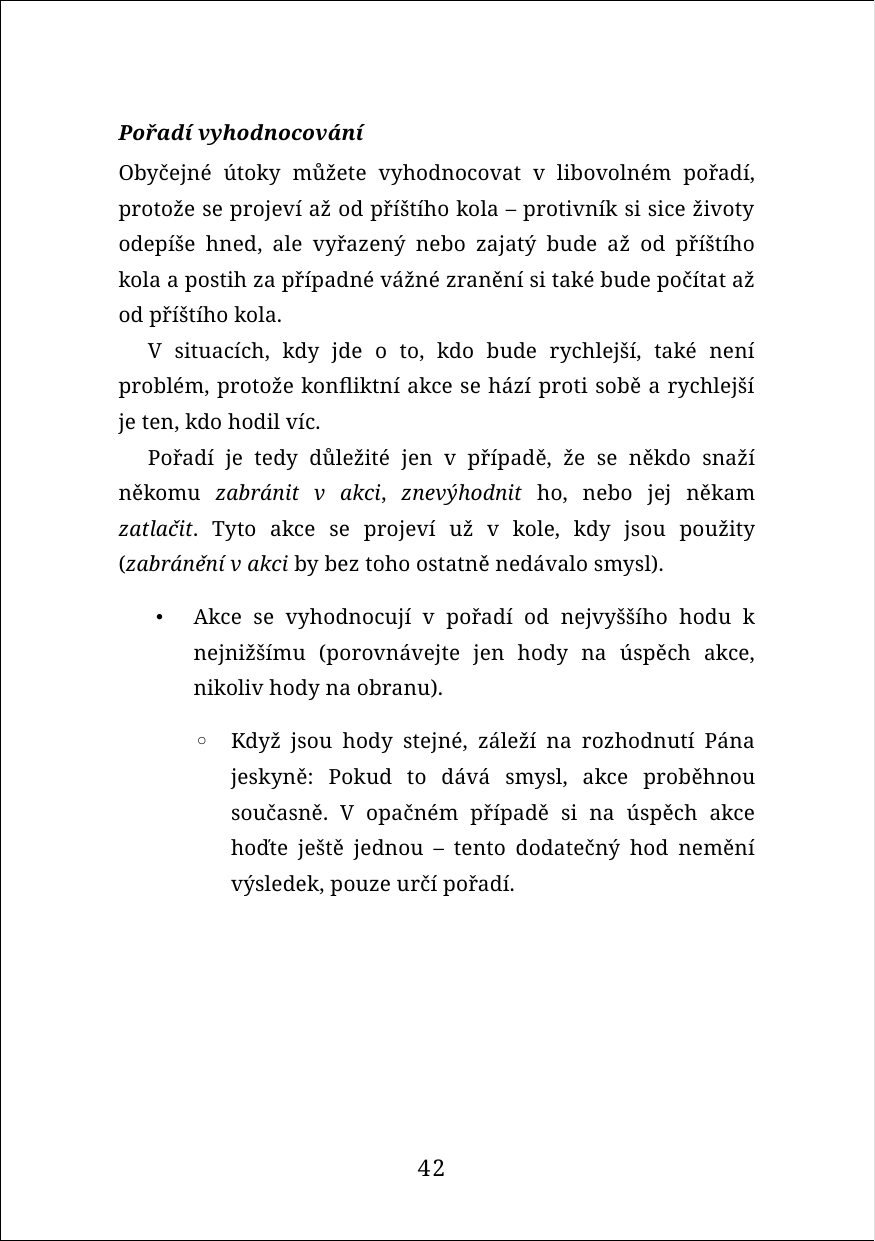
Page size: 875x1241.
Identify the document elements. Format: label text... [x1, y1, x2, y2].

subtitle Pořadí vyhodnocování [118, 118, 756, 147]
text Obyčejné útoky můžete vyhodnocovat v libovolném pořadí, protože se projeví až od příštího kola – protivník si sice životy odepíše hned, ale vyřazený nebo zajatý bude až od příštího kola a postih za případné vážné zranění si také bude počítat až od příštího kola. V situacích, kdy jde o to, kdo bude rychlejší, také není problém, protože konfliktní akce se hází proti sobě a rychlejší je ten, kdo hodil víc. Pořadí je tedy důležité jen v případě, že se někdo snaží někomu zabránit v akci, znevýhodnit ho, nebo jej někam zatlačit. Tyto akce se projeví už v kole, kdy jsou použity (zabránění v akci by bez toho ostatně nedávalo smysl). [118, 158, 756, 578]
list Když jsou hody stejné, záleží na rozhodnutí Pána jeskyně: Pokud to dává smysl, akce proběhnou současně. V opačném případě si na úspěch akce hoďte ještě jednou – tento dodatečný hod nemění výsledek, pouze určí pořadí. [193, 727, 756, 897]
list Akce se vyhodnocují v pořadí od nejvyššího hodu k nejnižšímu (porovnávejte jen hody na úspěch akce, nikoliv hody na obranu). [156, 602, 756, 702]
